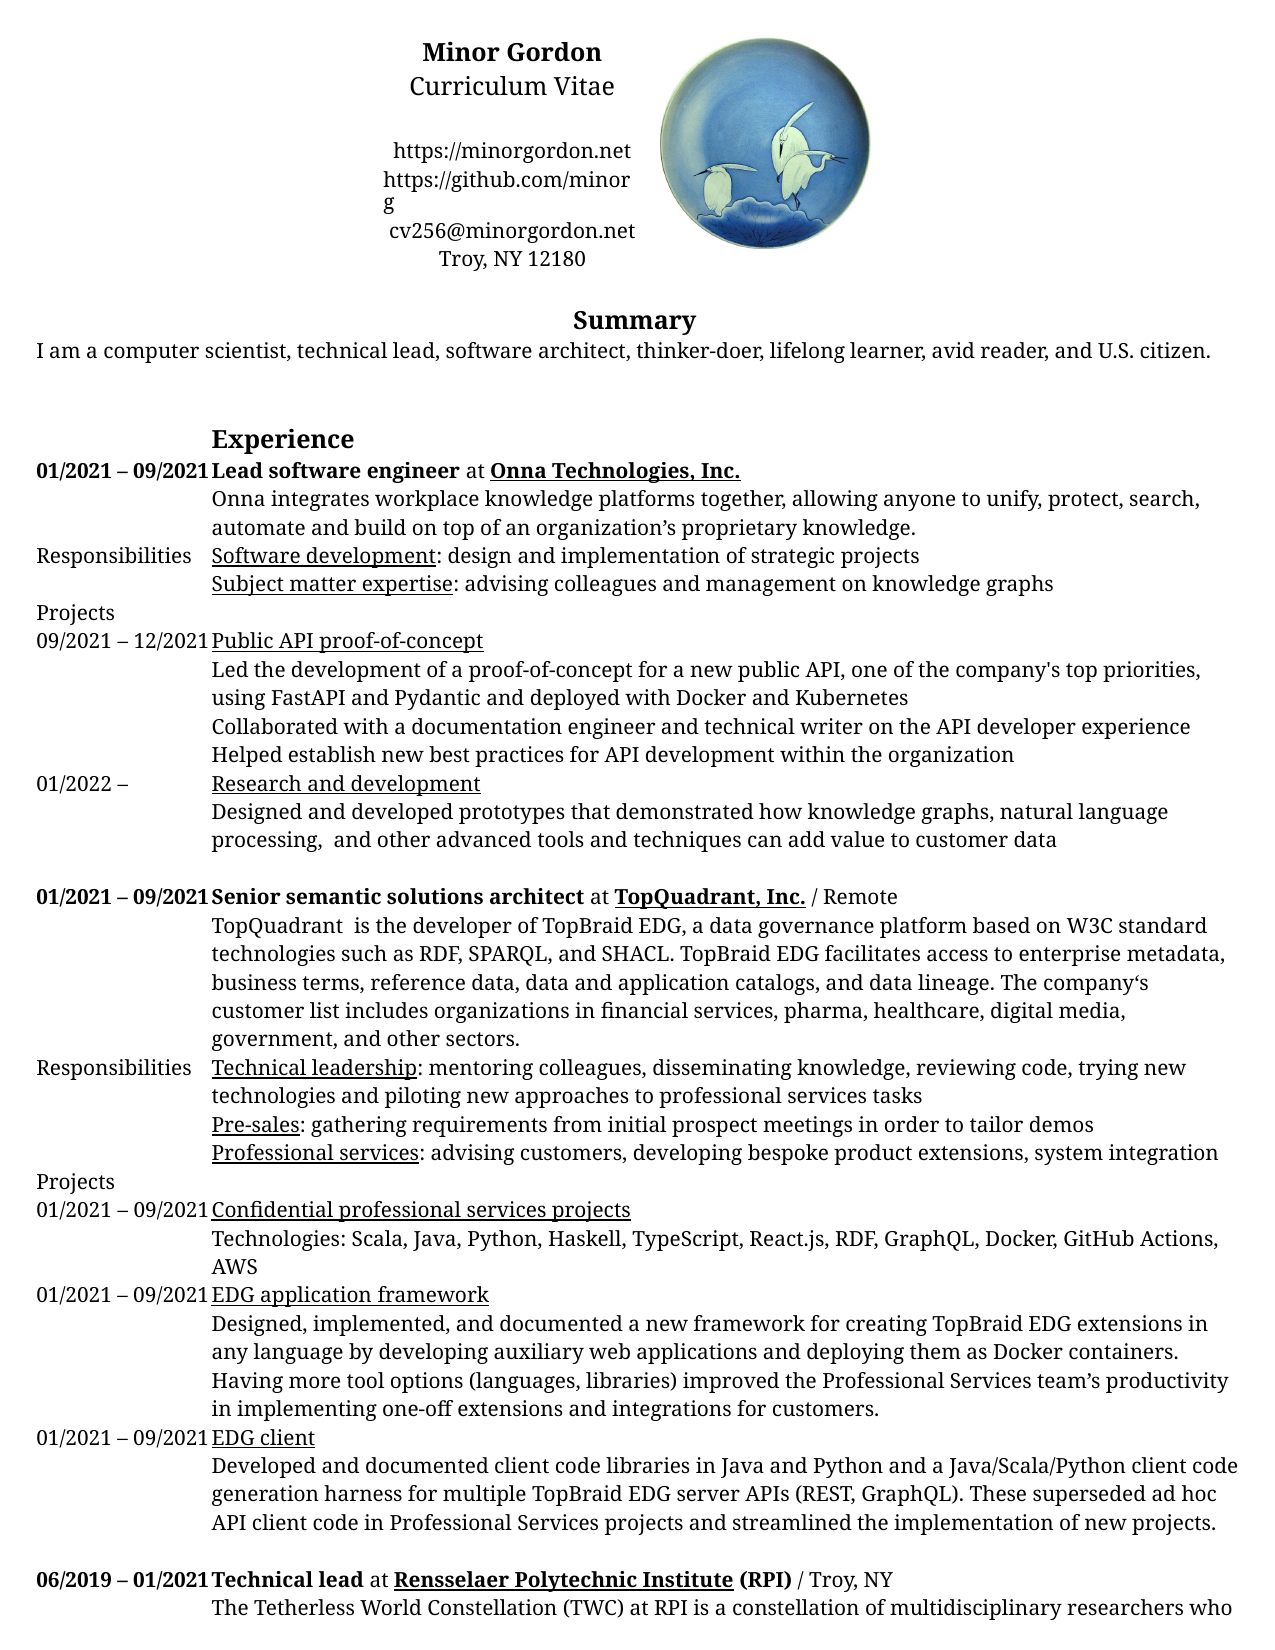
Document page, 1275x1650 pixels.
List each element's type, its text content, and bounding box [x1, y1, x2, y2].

table_cell [36, 1309, 211, 1423]
table_cell 01/2021 – 09/2021 [36, 1281, 211, 1309]
table_cell [36, 1536, 211, 1565]
table_cell Developed and documented client code libraries in Java and Python and a Java/Scala/Python client code generation harness for multiple TopBraid EDG server APIs (REST, GraphQL). These superseded ad hoc API client code in Professional Services projects and streamlined the implementation of new projects. [211, 1451, 1239, 1536]
table_cell 01/2022 – [36, 769, 211, 854]
table_cell [211, 854, 1239, 882]
table_cell [36, 911, 211, 1053]
table_cell Public API proof-of-concept Led the development of a proof-of-concept for a new public API, one of the company's top priorities, using FastAPI and Pydantic and deployed with Docker and Kubernetes Collaborated with a documentation engineer and technical writer on the API developer experience Helped establish new best practices for API development within the organization [211, 626, 1239, 769]
table_cell [36, 484, 211, 541]
table_header [36, 422, 211, 456]
table_cell 06/2019 – 01/2021 [36, 1565, 211, 1593]
table_cell Senior semantic solutions architect at TopQuadrant, Inc. / Remote [211, 883, 1239, 911]
table_cell [36, 1451, 211, 1536]
table_cell Responsibilities [36, 541, 211, 598]
table_header Experience [211, 422, 1239, 456]
table_cell 09/2021 – 12/2021 [36, 626, 211, 769]
table_cell Projects [36, 598, 211, 626]
table_cell [211, 1167, 1239, 1195]
table_cell Designed, implemented, and documented a new framework for creating TopBraid EDG extensions in any language by developing auxiliary web applications and deploying them as Docker containers. Having more tool options (languages, libraries) improved the Professional Services team’s productivity in implementing one-off extensions and integrations for customers. [211, 1309, 1239, 1423]
table_cell Onna integrates workplace knowledge platforms together, allowing anyone to unify, protect, search, automate and build on top of an organization’s proprietary knowledge. [211, 484, 1239, 541]
table_cell 01/2021 – 09/2021 [36, 883, 211, 911]
table_cell Projects [36, 1167, 211, 1195]
table_cell [211, 1536, 1239, 1565]
table_cell [36, 1593, 211, 1622]
table_cell Lead software engineer at Onna Technologies, Inc. [211, 456, 1239, 484]
table_cell I am a computer scientist, technical lead, software architect, thinker-doer, lifelong learner, avid reader, and U.S. citizen. [36, 336, 1240, 365]
table_cell Technical lead at Rensselaer Polytechnic Institute (RPI) / Troy, NY [211, 1565, 1239, 1593]
table_cell 01/2021 – 09/2021 [36, 1195, 211, 1281]
table_cell [36, 854, 211, 882]
table_cell Responsibilities [36, 1053, 211, 1167]
table_cell EDG application framework [211, 1281, 1239, 1309]
table_header Summary [36, 303, 1240, 336]
table_cell TopQuadrant is the developer of TopBraid EDG, a data governance platform based on W3C standard technologies such as RDF, SPARQL, and SHACL. TopBraid EDG facilitates access to enterprise metadata, business terms, reference data, data and application catalogs, and data lineage. The company‘s customer list includes organizations in financial services, pharma, healthcare, digital media, government, and other sectors. [211, 911, 1239, 1053]
table_cell EDG client [211, 1423, 1239, 1451]
table_cell Confidential professional services projects Technologies: Scala, Java, Python, Haskell, TypeScript, React.js, RDF, GraphQL, Docker, GitHub Actions, AWS [211, 1195, 1239, 1281]
table_cell 01/2021 – 09/2021 [36, 456, 211, 484]
table_cell Research and development Designed and developed prototypes that demonstrated how knowledge graphs, natural language processing, and other advanced tools and techniques can add value to customer data [211, 769, 1239, 854]
table_cell The Tetherless World Constellation (TWC) at RPI is a constellation of multidisciplinary researchers who [211, 1593, 1239, 1622]
picture [649, 27, 882, 260]
table_cell Technical leadership: mentoring colleagues, disseminating knowledge, reviewing code, trying new technologies and piloting new approaches to professional services tasks Pre-sales: gathering requirements from initial prospect meetings in order to tailor demos Professional services: advising customers, developing bespoke product extensions, system integration [211, 1053, 1239, 1167]
table_cell 01/2021 – 09/2021 [36, 1423, 211, 1451]
table_cell [211, 598, 1239, 626]
table_cell Software development: design and implementation of strategic projects Subject matter expertise: advising colleagues and management on knowledge graphs [211, 541, 1239, 598]
